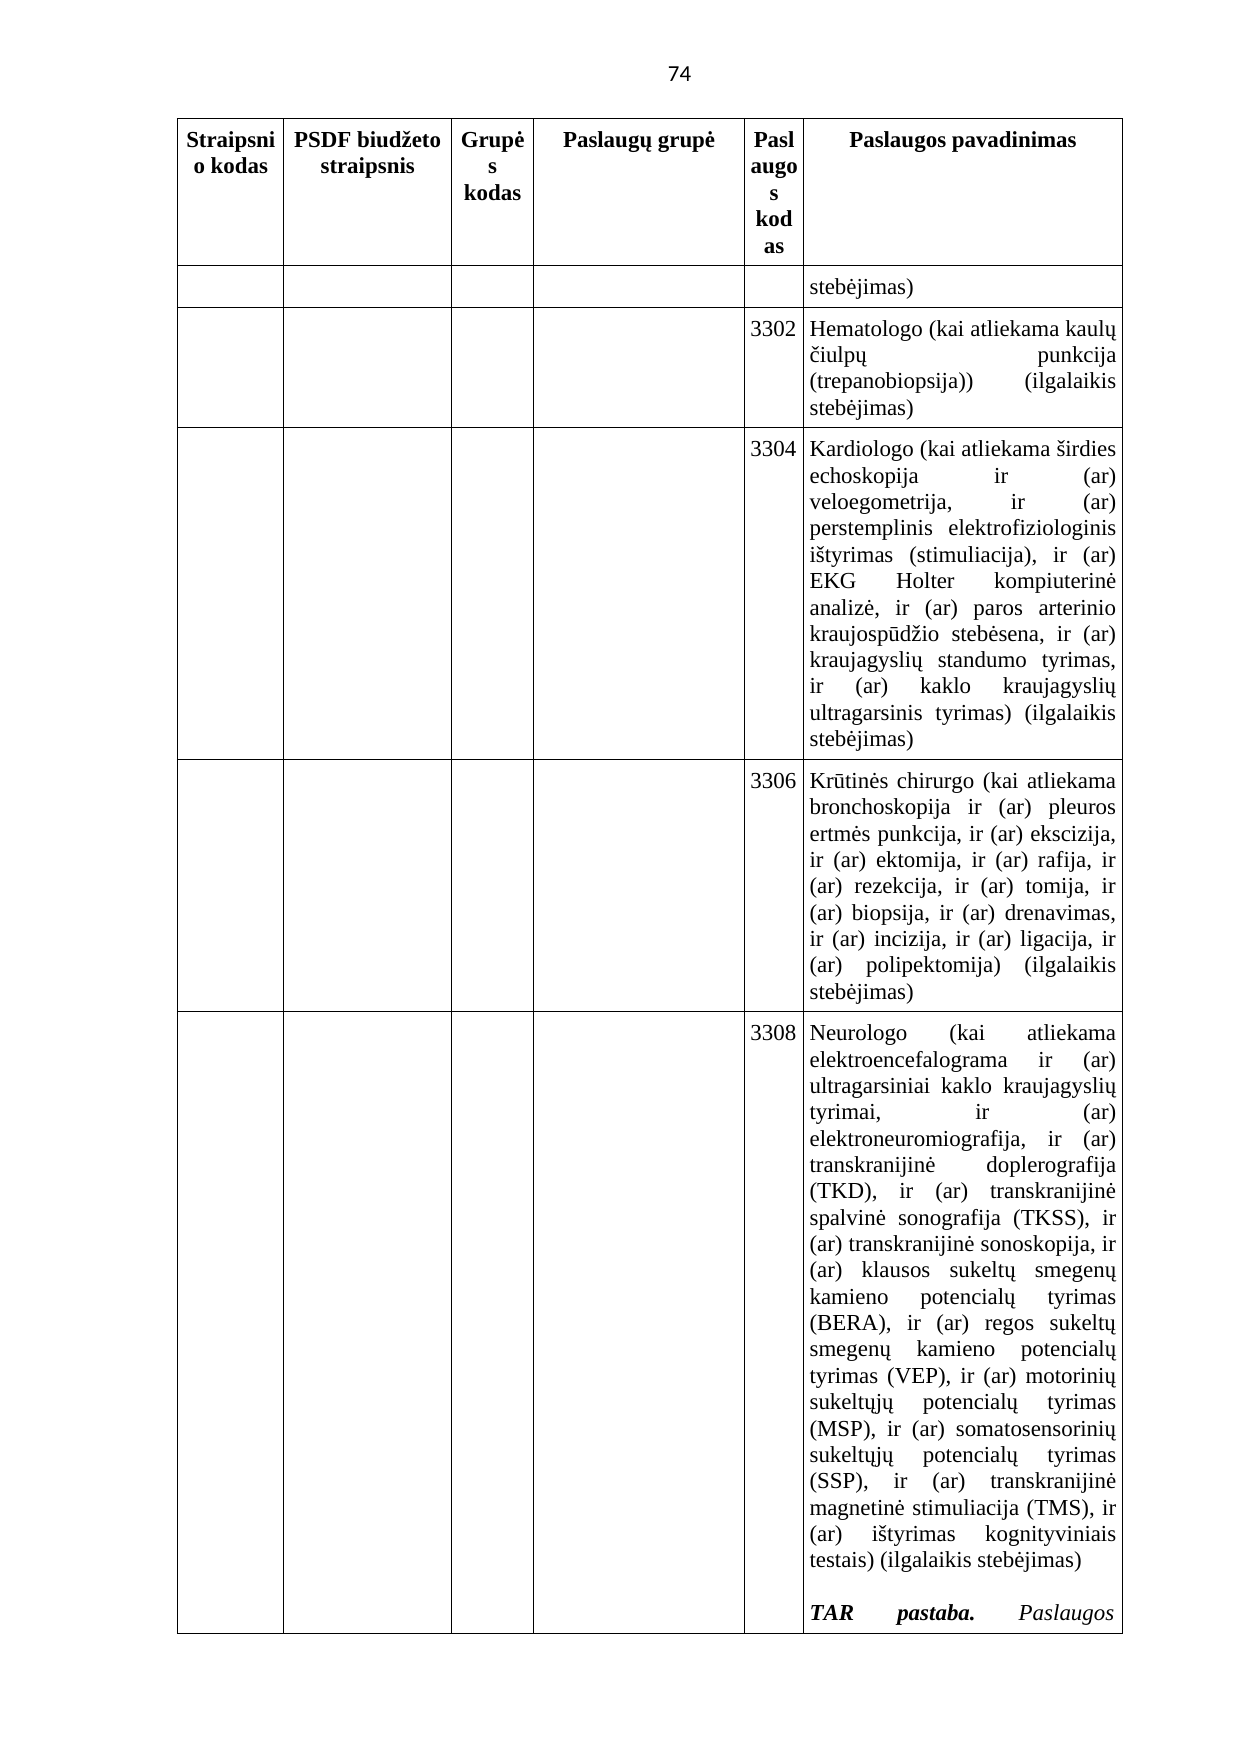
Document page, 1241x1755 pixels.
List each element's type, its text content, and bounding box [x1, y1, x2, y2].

table_cell [534, 760, 744, 1011]
table_cell [178, 266, 283, 307]
table_cell [284, 266, 451, 307]
table_cell Hematologo (kai atliekama kaulų čiulpų punkcija (trepanobiopsija)) (ilgalaikis stebėjimas) [804, 308, 1122, 427]
table_cell [534, 266, 744, 307]
table_cell Kardiologo (kai atliekama širdies echoskopija ir (ar) veloegometrija, ir (ar) perstemplinis elektrofiziologinis ištyrimas (stimuliacija), ir (ar) EKG Holter kompiuterinė analizė, ir (ar) paros arterinio kraujospūdžio stebėsena, ir (ar) kraujagyslių standumo tyrimas, ir (ar) kaklo kraujagyslių ultragarsinis tyrimas) (ilgalaikis stebėjimas) [804, 428, 1122, 759]
table_cell [178, 1012, 283, 1632]
table_cell [284, 1012, 451, 1632]
table_cell stebėjimas) [804, 266, 1122, 307]
table_cell [452, 266, 533, 307]
table_cell Krūtinės chirurgo (kai atliekama bronchoskopija ir (ar) pleuros ertmės punkcija, ir (ar) ekscizija, ir (ar) ektomija, ir (ar) rafija, ir (ar) rezekcija, ir (ar) tomija, ir (ar) biopsija, ir (ar) drenavimas, ir (ar) incizija, ir (ar) ligacija, ir (ar) polipektomija) (ilgalaikis stebėjimas) [804, 760, 1122, 1011]
table_cell [178, 760, 283, 1011]
table_cell [284, 760, 451, 1011]
table_cell [452, 428, 533, 759]
table_cell [284, 308, 451, 427]
table_cell [452, 308, 533, 427]
table_cell [178, 428, 283, 759]
table_header Paslaugos kodas [745, 119, 803, 265]
table_cell [534, 428, 744, 759]
table_header Paslaugos pavadinimas [804, 119, 1122, 265]
table_cell [745, 266, 803, 307]
table_cell 3308 [745, 1012, 803, 1632]
table_cell [452, 1012, 533, 1632]
table_cell Neurologo (kai atliekama elektroencefalograma ir (ar) ultragarsiniai kaklo kraujagyslių tyrimai, ir (ar) elektroneuromiografija, ir (ar) transkranijinė doplerografija (TKD), ir (ar) transkranijinė spalvinė sonografija (TKSS), ir (ar) transkranijinė sonoskopija, ir (ar) klausos sukeltų smegenų kamieno potencialų tyrimas (BERA), ir (ar) regos sukeltų smegenų kamieno potencialų tyrimas (VEP), ir (ar) motorinių sukeltųjų potencialų tyrimas (MSP), ir (ar) somatosensorinių sukeltųjų potencialų tyrimas (SSP), ir (ar) transkranijinė magnetinė stimuliacija (TMS), ir (ar) ištyrimas kognityviniais testais) (ilgalaikis stebėjimas) TAR pastaba. Paslaugos [804, 1012, 1122, 1632]
table_header Straipsnio kodas [178, 119, 283, 265]
table_cell [534, 1012, 744, 1632]
table_cell 3302 [745, 308, 803, 427]
table_cell [452, 760, 533, 1011]
table_header Paslaugų grupė [534, 119, 744, 265]
table_cell 3304 [745, 428, 803, 759]
table_cell 3306 [745, 760, 803, 1011]
table_header PSDF biudžeto straipsnis [284, 119, 451, 265]
table_cell [284, 428, 451, 759]
table_header Grupės kodas [452, 119, 533, 265]
table_cell [178, 308, 283, 427]
table_cell [534, 308, 744, 427]
